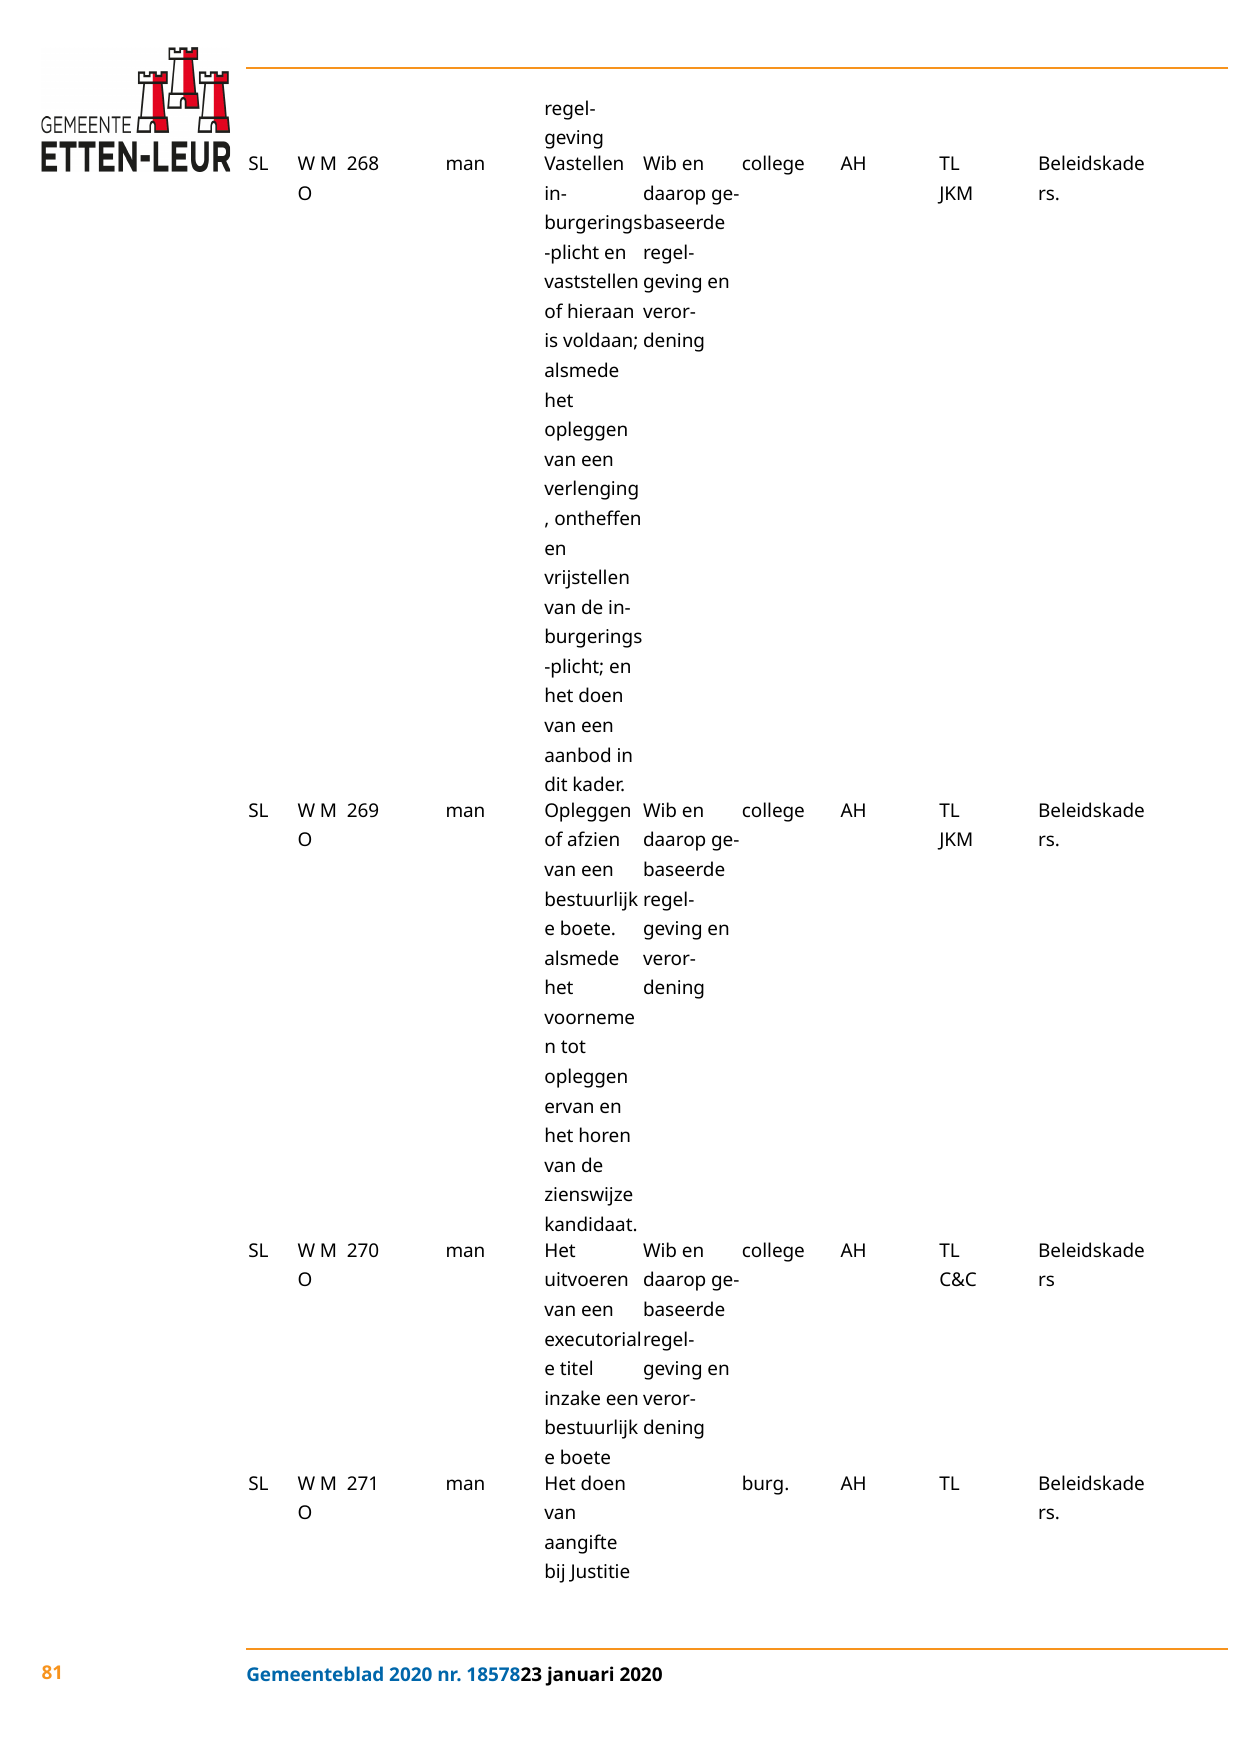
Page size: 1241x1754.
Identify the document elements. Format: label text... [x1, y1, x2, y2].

table_cell Wib en daarop ge-baseerde regel-geving en veror-dening [643, 150, 742, 797]
table_cell [396, 797, 445, 1237]
table_cell TL C&C [939, 1237, 1038, 1470]
table_cell man [445, 1470, 544, 1584]
table_cell [643, 95, 742, 150]
table_cell W M O [297, 1470, 347, 1584]
table_cell W M O [297, 150, 347, 797]
table_cell [396, 1237, 445, 1470]
table_cell man [445, 797, 544, 1237]
table_cell Beleidskaders. [1038, 797, 1152, 1237]
table_cell Het doen van aangifte bij Justitie [544, 1470, 643, 1584]
table_cell college [742, 150, 840, 797]
table_cell [742, 95, 840, 150]
table_cell 269 [347, 797, 396, 1237]
table_cell AH [840, 1470, 939, 1584]
table_cell [248, 95, 297, 150]
table_cell Beleidskaders. [1038, 1470, 1152, 1584]
table_cell Het uitvoeren van een executoriale titel inzake een bestuurlijke boete [544, 1237, 643, 1470]
table_cell Beleidskaders. [1038, 150, 1152, 797]
table_cell 268 [347, 150, 396, 797]
table_cell Beleidskaders [1038, 1237, 1152, 1470]
table_cell burg. [742, 1470, 840, 1584]
table_cell [1038, 95, 1152, 150]
table_cell [347, 95, 396, 150]
table_cell AH [840, 797, 939, 1237]
table_cell regel-geving [544, 95, 643, 150]
table_cell SL [248, 1237, 297, 1470]
table_cell man [445, 150, 544, 797]
table_cell Vastellen in-burgerings-plicht en vaststellen of hieraan is voldaan; alsmede het opleggen van een verlenging, ontheffen en vrijstellen van de in-burgerings-plicht; en het doen van een aanbod in dit kader. [544, 150, 643, 797]
table_cell TL JKM [939, 797, 1038, 1237]
table_cell SL [248, 150, 297, 797]
table_cell SL [248, 797, 297, 1237]
table_cell W M O [297, 1237, 347, 1470]
table_cell TL JKM [939, 150, 1038, 797]
table_cell W M O [297, 797, 347, 1237]
table_cell TL [939, 1470, 1038, 1584]
table_cell SL [248, 1470, 297, 1584]
table_cell college [742, 1237, 840, 1470]
table_cell 271 [347, 1470, 396, 1584]
table_cell Wib en daarop ge-baseerde regel-geving en veror-dening [643, 1237, 742, 1470]
table_cell college [742, 797, 840, 1237]
table_cell [396, 1470, 445, 1584]
table_cell AH [840, 150, 939, 797]
table_cell [445, 95, 544, 150]
table_cell AH [840, 1237, 939, 1470]
table_cell Opleggen of afzien van een bestuurlijke boete. alsmede het voornemen tot opleggen ervan en het horen van de zienswijze kandidaat. [544, 797, 643, 1237]
table_cell [396, 150, 445, 797]
table_cell [396, 95, 445, 150]
table_cell [643, 1470, 742, 1584]
table_cell [939, 95, 1038, 150]
table_cell man [445, 1237, 544, 1470]
picture [41, 47, 231, 172]
table_cell [840, 95, 939, 150]
table_cell Wib en daarop ge-baseerde regel-geving en veror-dening [643, 797, 742, 1237]
table_cell [297, 95, 347, 150]
table_cell 270 [347, 1237, 396, 1470]
